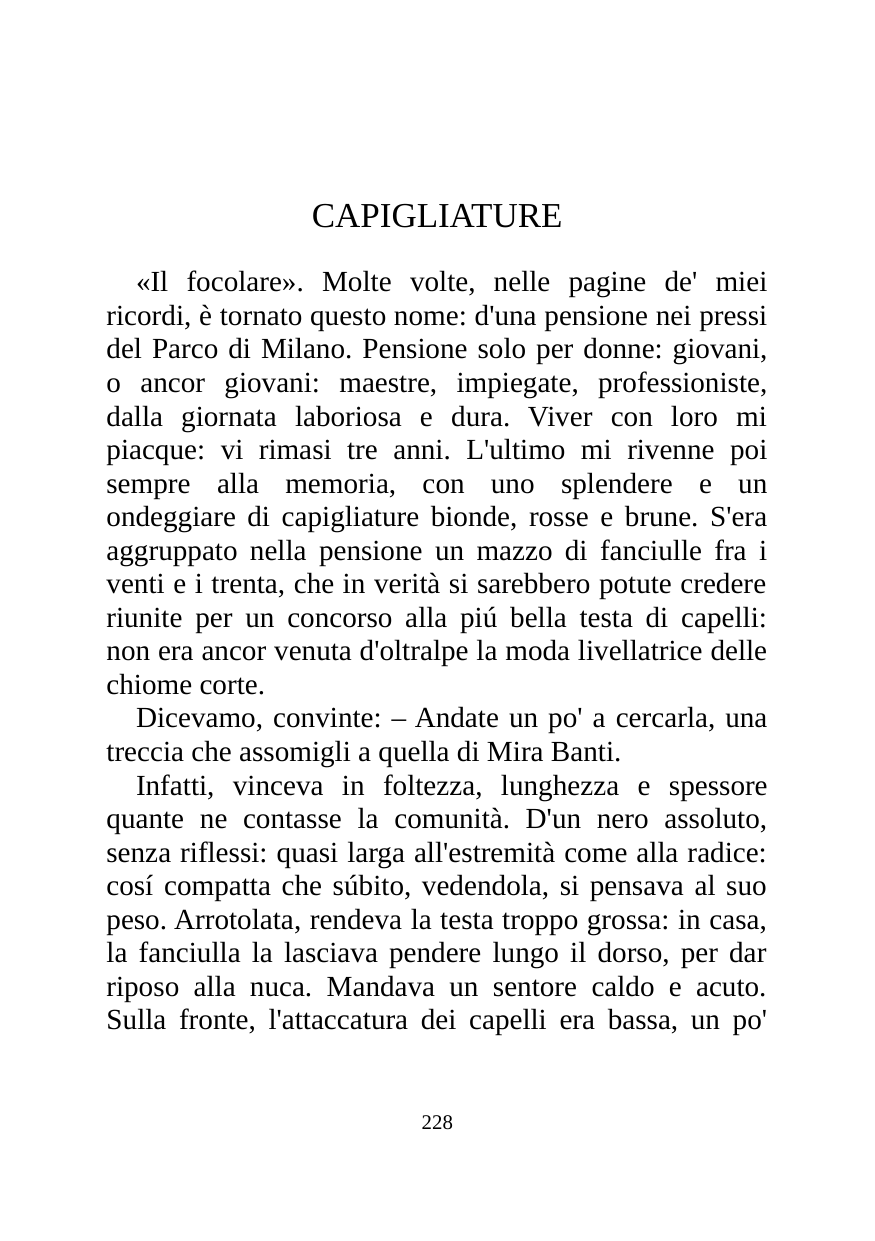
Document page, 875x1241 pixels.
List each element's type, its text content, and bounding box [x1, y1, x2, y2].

text Infatti, vinceva in foltezza, lunghezza e spessore quante ne contasse la comunità. D'un nero assoluto, senza riflessi: quasi larga all'estremità come alla radice: cosí compatta che súbito, vedendola, si pensava al suo peso. Arrotolata, rendeva la testa troppo grossa: in casa, la fanciulla la lasciava pendere lungo il dorso, per dar riposo alla nuca. Mandava un sentore caldo e acuto. Sulla fronte, l'attaccatura dei capelli era bassa, un po' [106, 768, 768, 1036]
text «Il focolare». Molte volte, nelle pagine de' miei ricordi, è tornato questo nome: d'una pensione nei pressi del Parco di Milano. Pensione solo per donne: giovani, o ancor giovani: maestre, impiegate, professioniste, dalla giornata laboriosa e dura. Viver con loro mi piacque: vi rimasi tre anni. L'ultimo mi rivenne poi sempre alla memoria, con uno splendere e un ondeggiare di capigliature bionde, rosse e brune. S'era aggruppato nella pensione un mazzo di fanciulle fra i venti e i trenta, che in verità si sarebbero potute credere riunite per un concorso alla piú bella testa di capelli: non era ancor venuta d'oltralpe la moda livellatrice delle chiome corte. [106, 264, 768, 701]
text Dicevamo, convinte: – Andate un po' a cercarla, una treccia che assomigli a quella di Mira Banti. [106, 701, 768, 768]
subtitle CAPIGLIATURE [106, 195, 768, 235]
